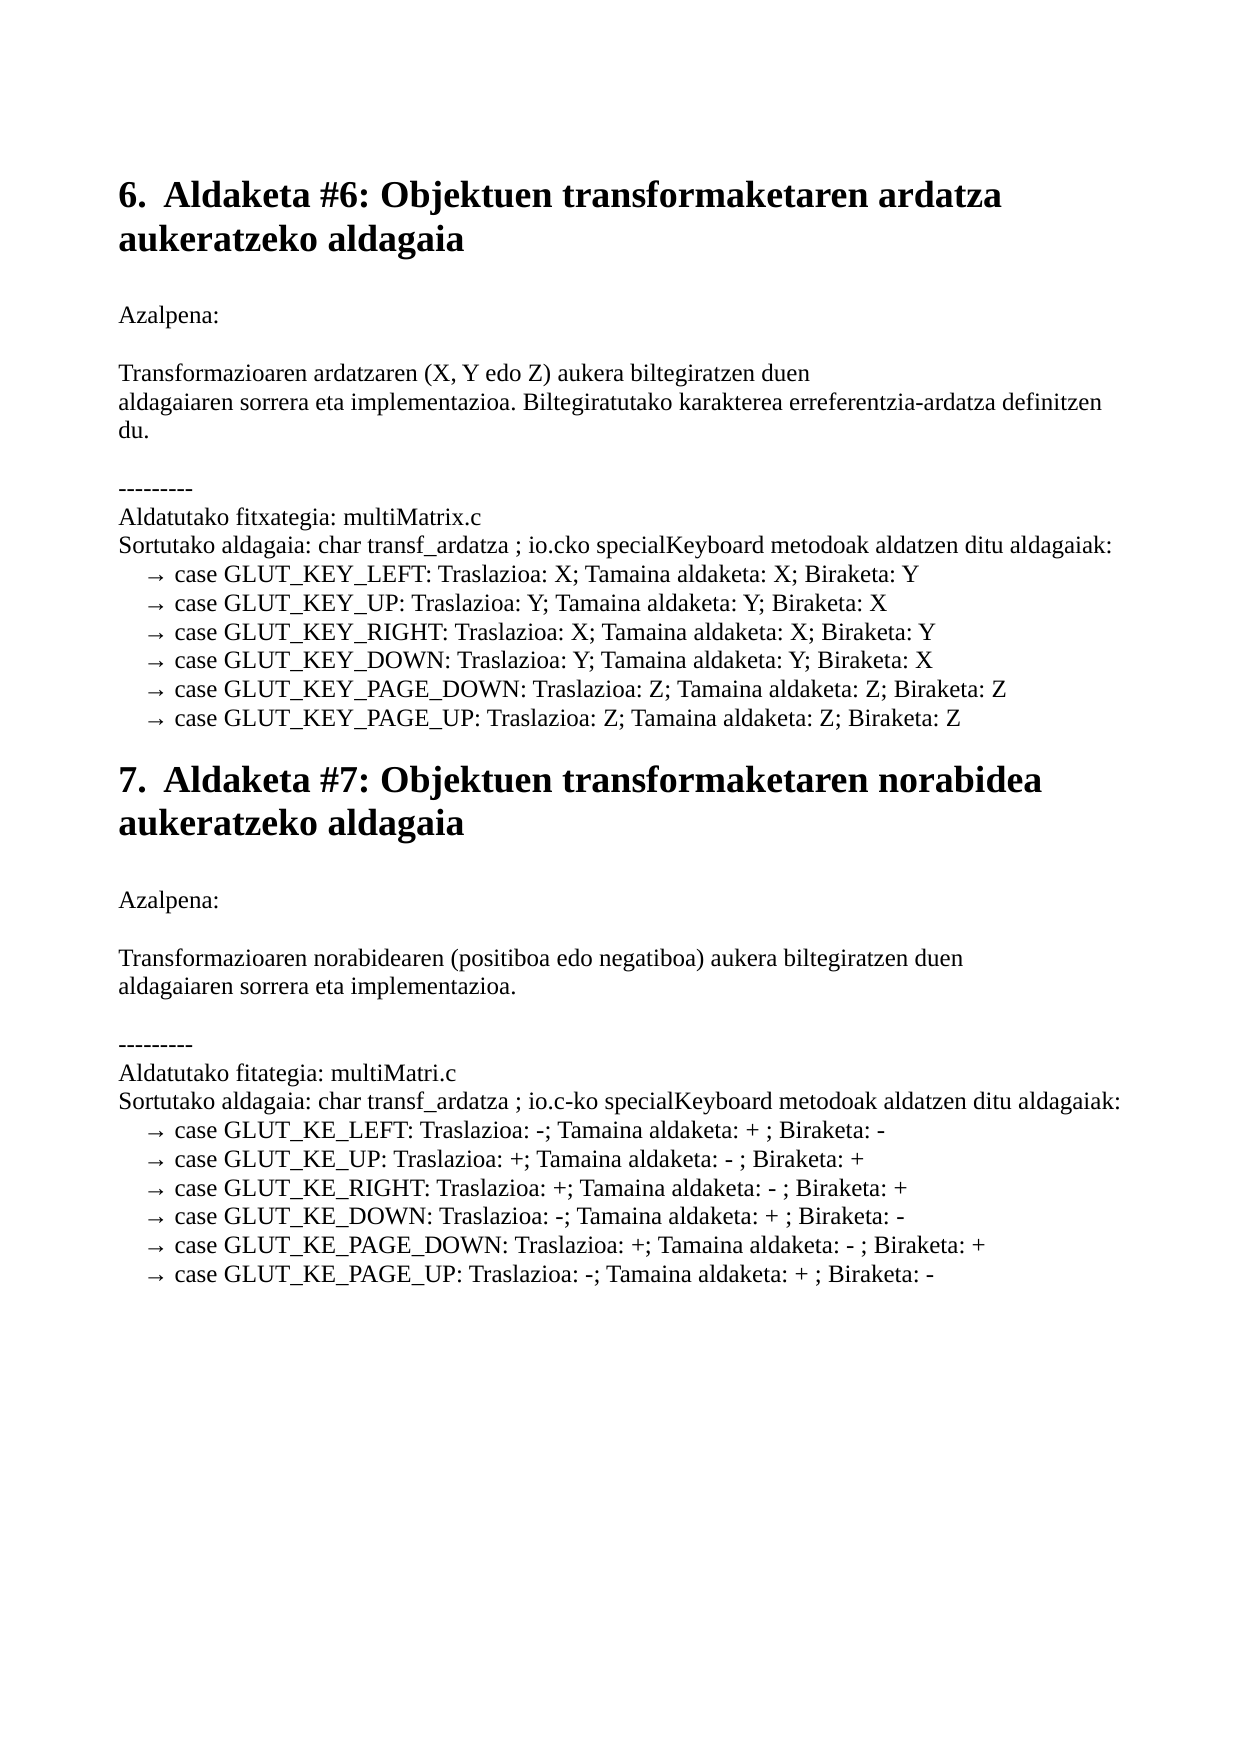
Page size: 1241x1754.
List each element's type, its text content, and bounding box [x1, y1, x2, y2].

text Aldatutako fitxategia: multiMatrix.c [118, 502, 1122, 530]
text → case GLUT_KE_UP: Traslazioa: +; Tamaina aldaketa: - ; Biraketa: + [118, 1144, 1122, 1173]
text → case GLUT_KEY_LEFT: Traslazioa: X; Tamaina aldaketa: X; Biraketa: Y [118, 559, 1122, 588]
text → case GLUT_KEY_DOWN: Traslazioa: Y; Tamaina aldaketa: Y; Biraketa: X [118, 645, 1122, 674]
text aldagaiaren sorrera eta implementazioa. [118, 971, 1122, 1000]
text → case GLUT_KEY_RIGHT: Traslazioa: X; Tamaina aldaketa: X; Biraketa: Y [118, 617, 1122, 645]
text → case GLUT_KE_RIGHT: Traslazioa: +; Tamaina aldaketa: - ; Biraketa: + [118, 1173, 1122, 1201]
subtitle Aldaketa #6: Objektuen transformaketaren ardatza aukeratzeko aldagaia [118, 172, 1122, 259]
text Sortutako aldagaia: char transf_ardatza ; io.cko specialKeyboard metodoak aldatzen ditu aldagaiak: [118, 530, 1122, 559]
text --------- [118, 1029, 1122, 1058]
text Transformazioaren ardatzaren (X, Y edo Z) aukera biltegiratzen duen [118, 358, 1122, 387]
text → case GLUT_KEY_UP: Traslazioa: Y; Tamaina aldaketa: Y; Biraketa: X [118, 588, 1122, 617]
text Sortutako aldagaia: char transf_ardatza ; io.c-ko specialKeyboard metodoak aldatzen ditu aldagaiak: [118, 1086, 1122, 1115]
text → case GLUT_KEY_PAGE_DOWN: Traslazioa: Z; Tamaina aldaketa: Z; Biraketa: Z [118, 674, 1122, 703]
text → case GLUT_KE_PAGE_DOWN: Traslazioa: +; Tamaina aldaketa: - ; Biraketa: + [118, 1230, 1122, 1259]
text → case GLUT_KE_LEFT: Traslazioa: -; Tamaina aldaketa: + ; Biraketa: - [118, 1115, 1122, 1144]
subtitle Aldaketa #7: Objektuen transformaketaren norabidea aukeratzeko aldagaia [118, 757, 1122, 844]
text → case GLUT_KEY_PAGE_UP: Traslazioa: Z; Tamaina aldaketa: Z; Biraketa: Z [118, 703, 1122, 732]
text → case GLUT_KE_PAGE_UP: Traslazioa: -; Tamaina aldaketa: + ; Biraketa: - [118, 1259, 1122, 1288]
text Azalpena: [118, 300, 1122, 329]
text --------- [118, 473, 1122, 502]
text → case GLUT_KE_DOWN: Traslazioa: -; Tamaina aldaketa: + ; Biraketa: - [118, 1201, 1122, 1230]
text aldagaiaren sorrera eta implementazioa. Biltegiratutako karakterea erreferentzia-ardatza definitzen du. [118, 387, 1122, 444]
text Transformazioaren norabidearen (positiboa edo negatiboa) aukera biltegiratzen duen [118, 943, 1122, 971]
text Aldatutako fitategia: multiMatri.c [118, 1058, 1122, 1086]
text Azalpena: [118, 885, 1122, 914]
